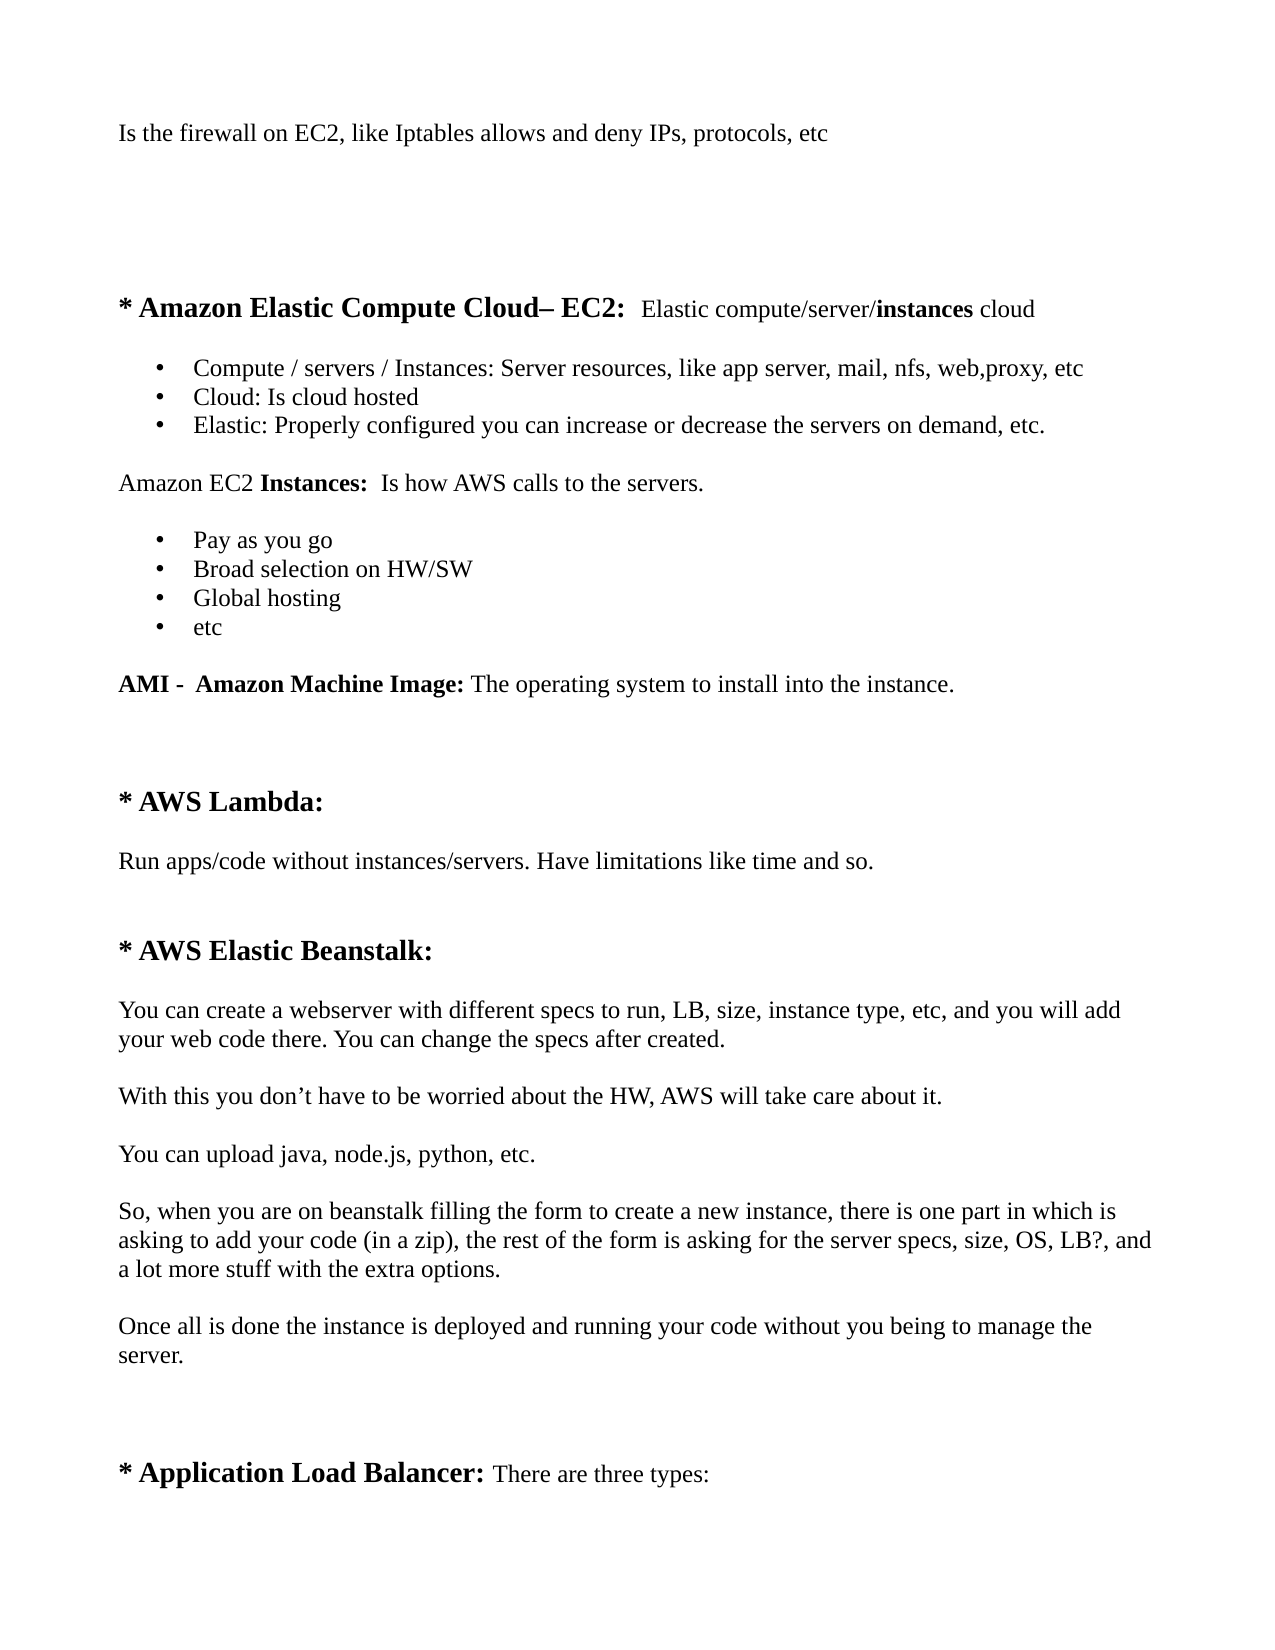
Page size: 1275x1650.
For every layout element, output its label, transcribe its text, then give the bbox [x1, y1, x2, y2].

text With this you don’t have to be worried about the HW, AWS will take care about it. [118, 1081, 1157, 1110]
list Pay as you go [156, 525, 1157, 554]
list Compute / servers / Instances: Server resources, like app server, mail, nfs, web,proxy, etc [156, 353, 1157, 382]
text * AWS Lambda: [118, 784, 1157, 818]
text Amazon EC2 Instances: Is how AWS calls to the servers. [118, 468, 1157, 497]
text Run apps/code without instances/servers. Have limitations like time and so. [118, 846, 1157, 875]
text * AWS Elastic Beanstalk: [118, 933, 1157, 966]
text You can upload java, node.js, python, etc. [118, 1139, 1157, 1167]
text Is the firewall on EC2, like Iptables allows and deny IPs, protocols, etc [118, 118, 1157, 147]
text AMI - Amazon Machine Image: The operating system to install into the instance. [118, 669, 1157, 698]
text So, when you are on beanstalk filling the form to create a new instance, there is one part in which is asking to add your code (in a zip), the rest of the form is asking for the server specs, size, OS, LB?, and a lot more stuff with the extra options. [118, 1196, 1157, 1282]
text Once all is done the instance is deployed and running your code without you being to manage the server. [118, 1311, 1157, 1369]
list etc [156, 612, 1157, 640]
list Global hosting [156, 583, 1157, 612]
text You can create a webserver with different specs to run, LB, size, instance type, etc, and you will add your web code there. You can change the specs after created. [118, 995, 1157, 1052]
list Elastic: Properly configured you can increase or decrease the servers on demand, etc. [156, 410, 1157, 439]
list Broad selection on HW/SW [156, 554, 1157, 583]
list Cloud: Is cloud hosted [156, 382, 1157, 410]
text * Application Load Balancer: There are three types: [118, 1455, 1157, 1488]
text * Amazon Elastic Compute Cloud– EC2: Elastic compute/server/instances cloud [118, 291, 1157, 324]
